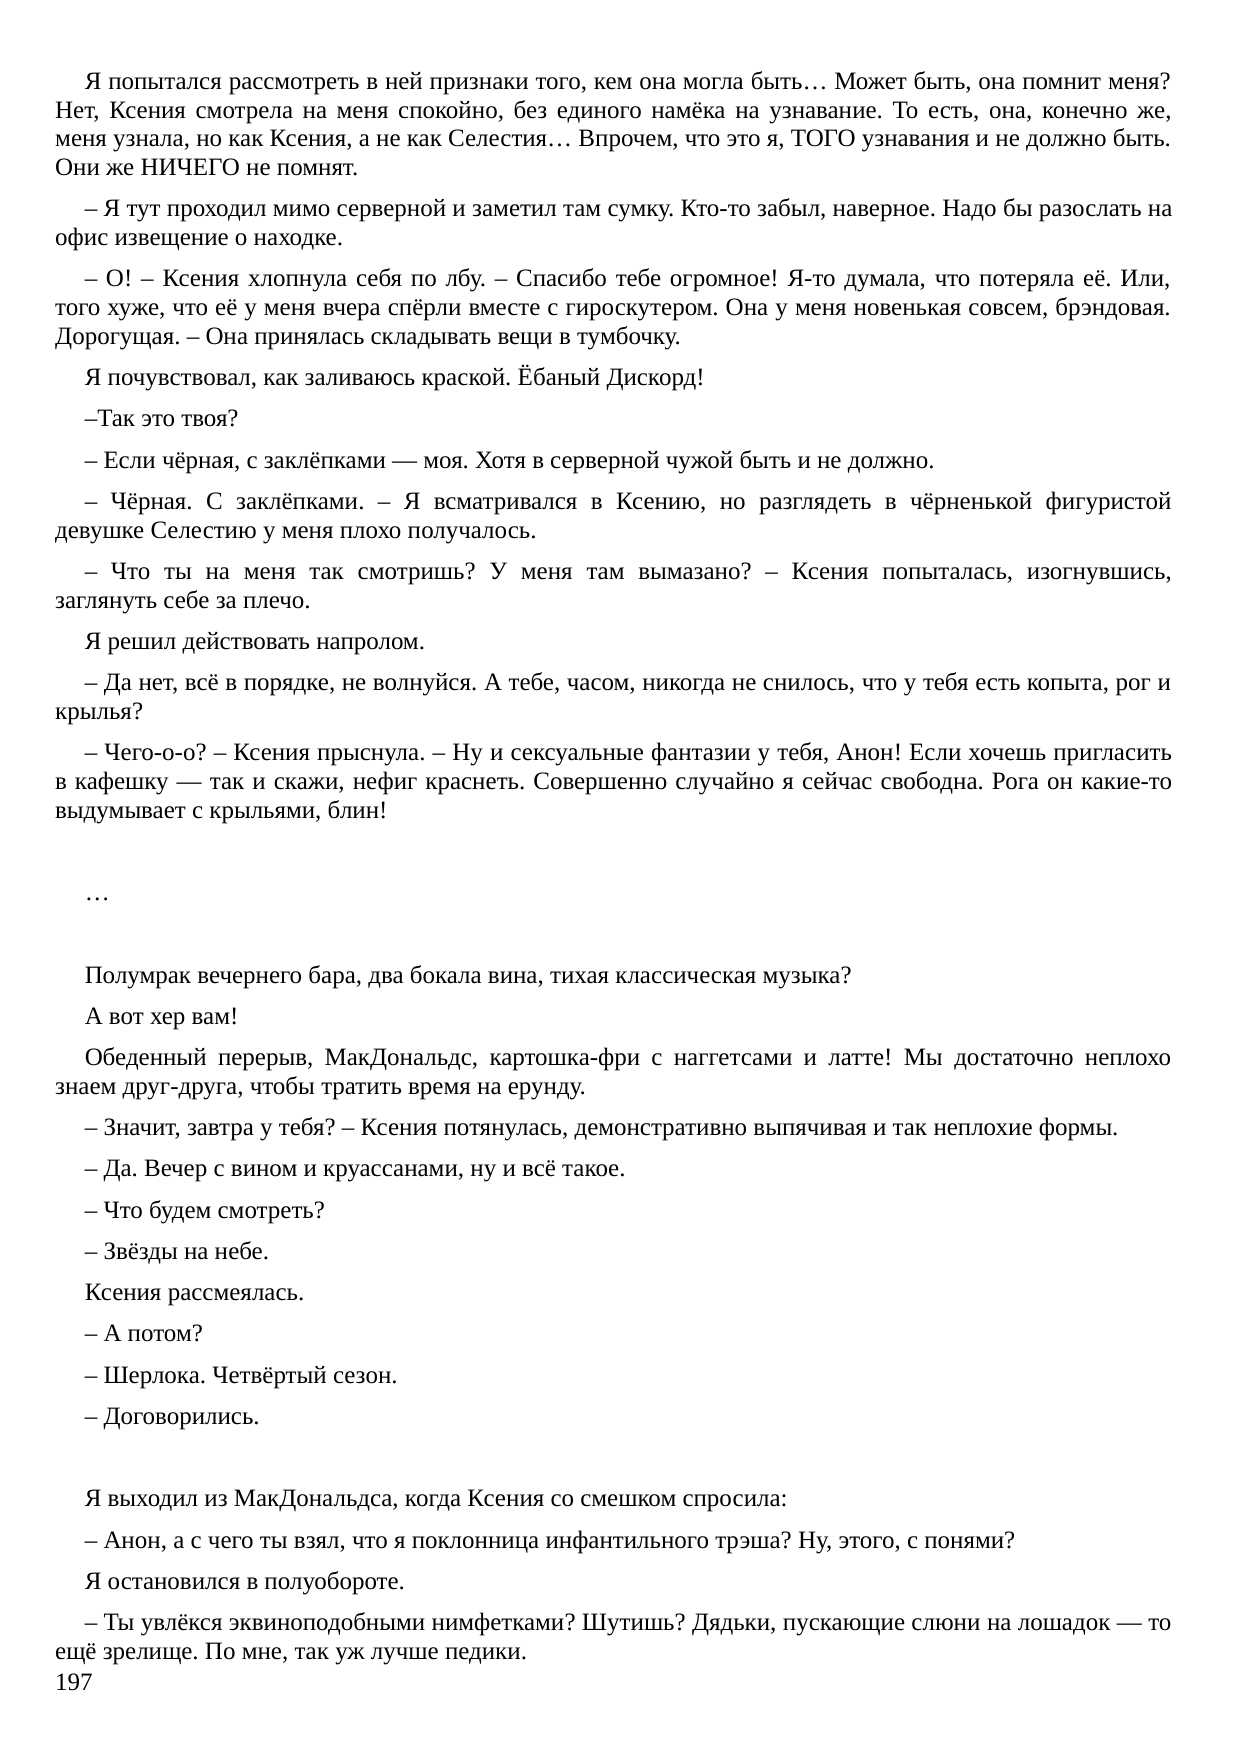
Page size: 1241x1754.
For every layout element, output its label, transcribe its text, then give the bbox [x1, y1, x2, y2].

text Я решил действовать напролом. [55, 626, 1173, 655]
text – Да нет, всё в порядке, не волнуйся. А тебе, часом, никогда не снилось, что у тебя есть копыта, рог и крылья? [55, 667, 1173, 725]
text – Что будем смотреть? [55, 1195, 1173, 1223]
text Я выходил из МакДональдса, когда Ксения со смешком спросила: [55, 1483, 1173, 1512]
text – А потом? [55, 1318, 1173, 1347]
text Я почувствовал, как заливаюсь краской. Ёбаный Дискорд! [55, 362, 1173, 391]
text – Шерлока. Четвёртый сезон. [55, 1360, 1173, 1388]
text – Значит, завтра у тебя? – Ксения потянулась, демонстративно выпячивая и так неплохие формы. [55, 1112, 1173, 1141]
text – Ты увлёкся эквиноподобными нимфетками? Шутишь? Дядьки, пускающие слюни на лошадок — то ещё зрелище. По мне, так уж лучше педики. [55, 1607, 1173, 1665]
text … [55, 877, 1173, 906]
text – Анон, а с чего ты взял, что я поклонница инфантильного трэша? Ну, этого, с понями? [55, 1525, 1173, 1553]
text Я попытался рассмотреть в ней признаки того, кем она могла быть… Может быть, она помнит меня? Нет, Ксения смотрела на меня спокойно, без единого намёка на узнавание. То есть, она, конечно же, меня узнала, но как Ксения, а не как Селестия… Впрочем, что это я, ТОГО узнавания и не должно быть. Они же НИЧЕГО не помнят. [55, 66, 1173, 181]
text – Да. Вечер с вином и круассанами, ну и всё такое. [55, 1153, 1173, 1182]
text – О! – Ксения хлопнула себя по лбу. – Спасибо тебе огромное! Я-то думала, что потеряла её. Или, того хуже, что её у меня вчера спёрли вместе с гироскутером. Она у меня новенькая совсем, брэндовая. Дорогущая. – Она принялась складывать вещи в тумбочку. [55, 263, 1173, 350]
text Ксения рассмеялась. [55, 1277, 1173, 1306]
text – Я тут проходил мимо серверной и заметил там сумку. Кто-то забыл, наверное. Надо бы разослать на офис извещение о находке. [55, 193, 1173, 251]
text Я остановился в полуобороте. [55, 1566, 1173, 1595]
text – Договорились. [55, 1401, 1173, 1430]
text Обеденный перерыв, МакДональдс, картошка-фри с наггетсами и латте! Мы достаточно неплохо знаем друг-друга, чтобы тратить время на ерунду. [55, 1042, 1173, 1100]
text –Так это твоя? [55, 403, 1173, 432]
text – Чёрная. С заклёпками. – Я всматривался в Ксению, но разглядеть в чёрненькой фигуристой девушке Селестию у меня плохо получалось. [55, 486, 1173, 543]
text А вот хер вам! [55, 1001, 1173, 1030]
text Полумрак вечернего бара, два бокала вина, тихая классическая музыка? [55, 960, 1173, 988]
text – Если чёрная, с заклёпками — моя. Хотя в серверной чужой быть и не должно. [55, 445, 1173, 473]
text – Звёзды на небе. [55, 1236, 1173, 1265]
text – Чего-о-о? – Ксения прыснула. – Ну и сексуальные фантазии у тебя, Анон! Если хочешь пригласить в кафешку — так и скажи, нефиг краснеть. Совершенно случайно я сейчас свободна. Рога он какие-то выдумывает с крыльями, блин! [55, 737, 1173, 823]
text – Что ты на меня так смотришь? У меня там вымазано? – Ксения попыталась, изогнувшись, заглянуть себе за плечо. [55, 556, 1173, 613]
